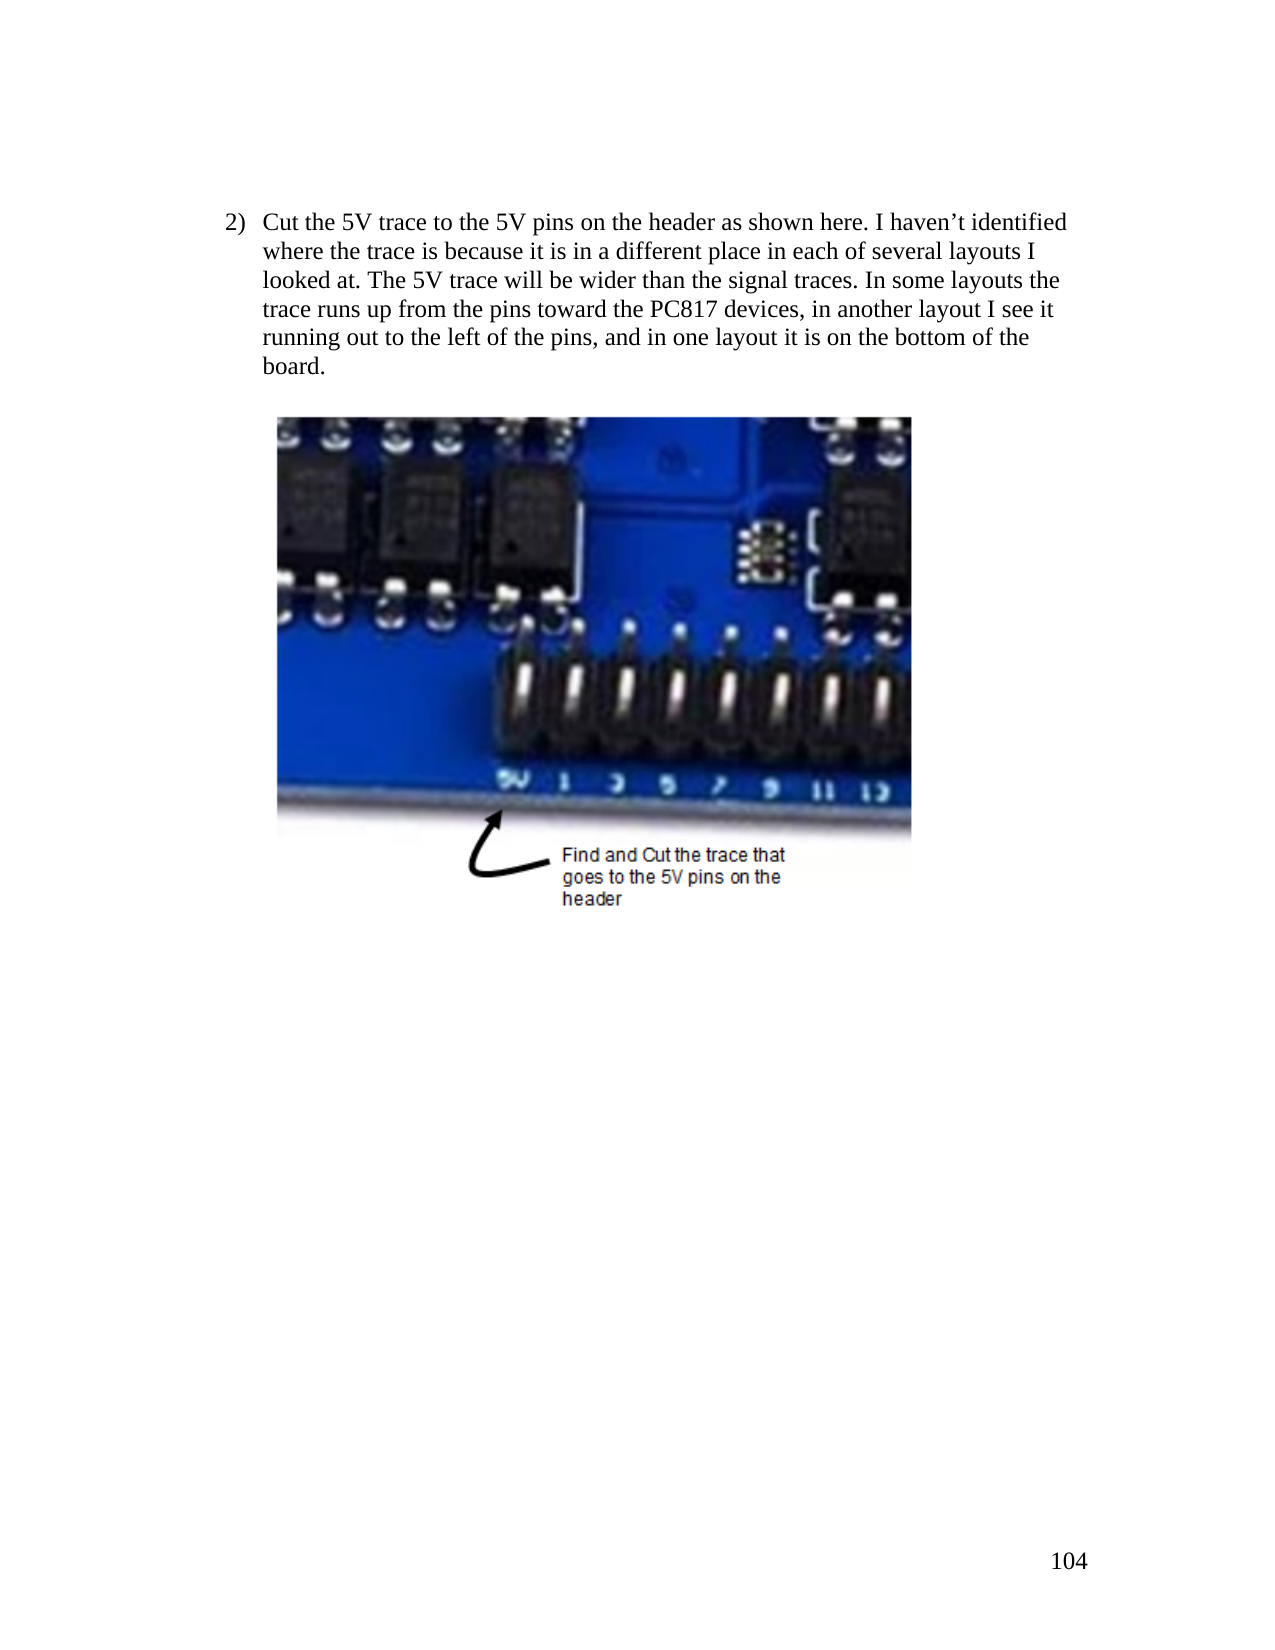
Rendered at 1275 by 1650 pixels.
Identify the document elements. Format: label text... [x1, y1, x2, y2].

list Cut the 5V trace to the 5V pins on the header as shown here. I haven’t identified where the trace is because it is in a different place in each of several layouts I looked at. The 5V trace will be wider than the signal traces. In some layouts the trace runs up from the pins toward the PC817 devices, in another layout I see it running out to the left of the pins, and in one layout it is on the bottom of the board. [225, 207, 1087, 380]
picture [268, 408, 978, 923]
